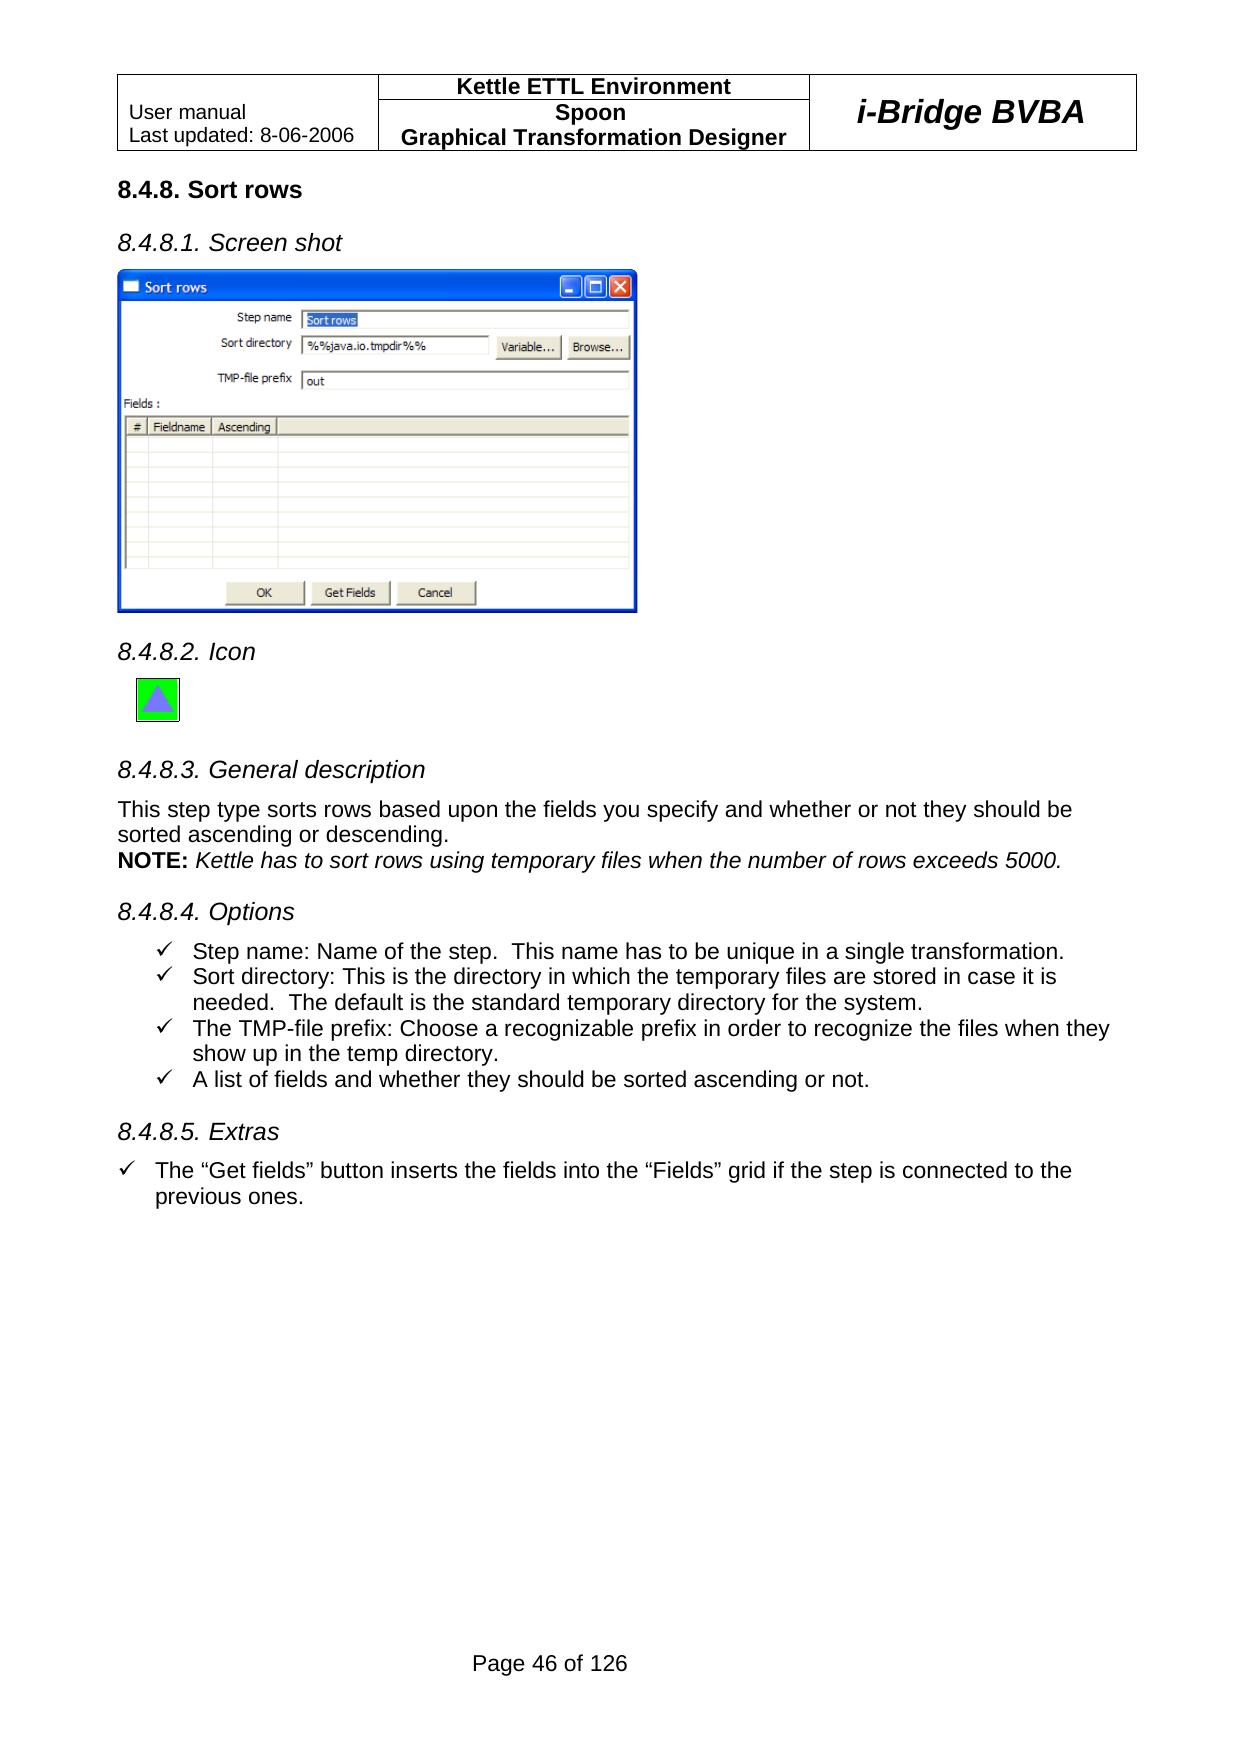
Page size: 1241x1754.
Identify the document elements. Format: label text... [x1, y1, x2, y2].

subtitle Sort rows [117, 176, 1137, 204]
subtitle Extras [117, 1117, 1137, 1145]
list The TMP-file prefix: Choose a recognizable prefix in order to recognize the files when they show up in the temp directory. [155, 1015, 1137, 1067]
list A list of fields and whether they should be sorted ascending or not. [155, 1067, 1137, 1092]
list Sort directory: This is the directory in which the temporary files are stored in case it is needed. The default is the standard temporary directory for the system. [155, 964, 1137, 1015]
list Step name: Name of the step. This name has to be unique in a single transformation. [155, 938, 1137, 964]
text NOTE: Kettle has to sort rows using temporary files when the number of rows exceeds 5000. [117, 847, 1137, 873]
subtitle Screen shot [117, 229, 1137, 257]
text This step type sorts rows based upon the fields you specify and whether or not they should be sorted ascending or descending. [117, 796, 1137, 847]
picture [117, 269, 638, 613]
subtitle Icon [117, 638, 1137, 666]
subtitle Options [117, 898, 1137, 926]
list The “Get fields” button inserts the fields into the “Fields” grid if the step is connected to the previous ones. [117, 1158, 1137, 1209]
subtitle General description [117, 756, 1137, 784]
